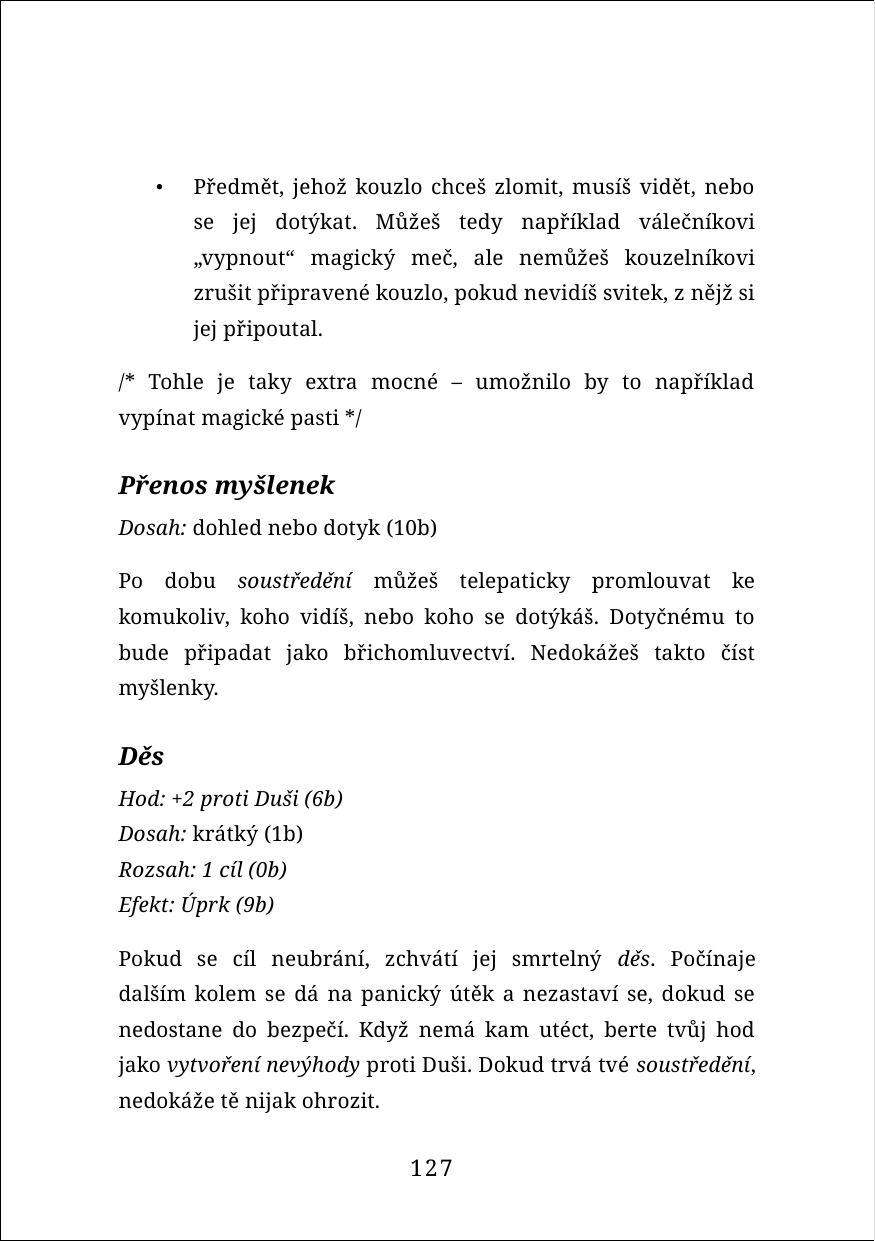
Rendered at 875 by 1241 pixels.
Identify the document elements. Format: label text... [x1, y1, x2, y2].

subtitle Děs [118, 738, 756, 772]
text /* Tohle je taky extra mocné – umožnilo by to například vypínat magické pasti */ [118, 367, 756, 431]
list Předmět, jehož kouzlo chceš zlomit, musíš vidět, nebo se jej dotýkat. Můžeš tedy například válečníkovi „vypnout“ magický meč, ale nemůžeš kouzelníkovi zrušit připravené kouzlo, pokud nevidíš svitek, z nějž si jej připoutal. [156, 172, 756, 342]
text Hod: +2 proti Duši (6b) Dosah: krátký (1b) Rozsah: 1 cíl (0b) Efekt: Úprk (9b) [118, 784, 756, 919]
text Pokud se cíl neubrání, zchvátí jej smrtelný děs. Počínaje dalším kolem se dá na panický útěk a nezastaví se, dokud se nedostane do bezpečí. Když nemá kam utéct, berte tvůj hod jako vytvoření nevýhody proti Duši. Dokud trvá tvé soustředění, nedokáže tě nijak ohrozit. [118, 944, 756, 1114]
text Dosah: dohled nebo dotyk (10b) [118, 513, 756, 542]
text Po dobu soustředění můžeš telepaticky promlouvat ke komukoliv, koho vidíš, nebo koho se dotýkáš. Dotyčnému to bude připadat jako břichomluvectví. Nedokážeš takto číst myšlenky. [118, 567, 756, 702]
subtitle Přenos myšlenek [118, 468, 756, 502]
